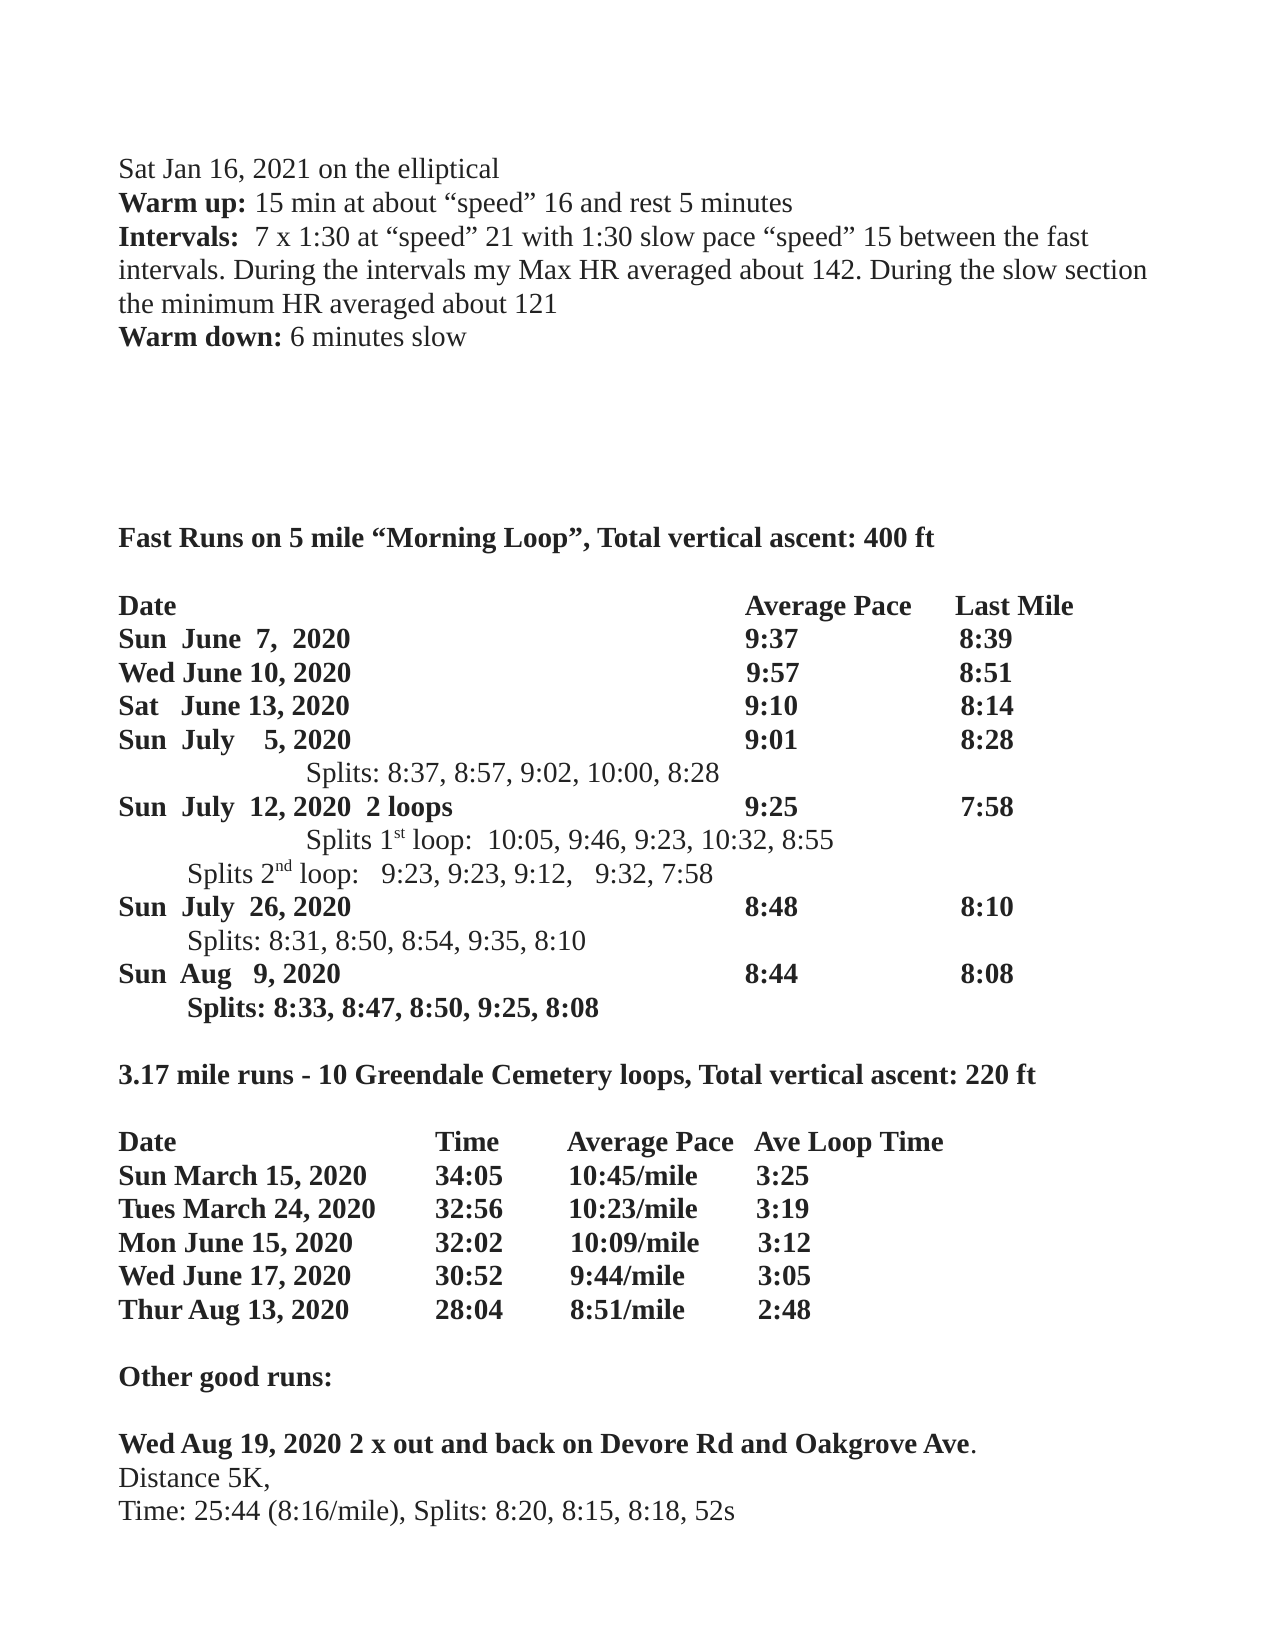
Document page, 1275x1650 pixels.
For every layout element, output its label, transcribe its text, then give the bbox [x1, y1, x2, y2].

text Time: 25:44 (8:16/mile), Splits: 8:20, 8:15, 8:18, 52s [118, 1493, 1161, 1527]
text Sun June 7, 2020 9:37 8:39 [118, 621, 1161, 655]
text Tues March 24, 2020 32:56 10:23/mile 3:19 [118, 1191, 1161, 1225]
text Wed June 10, 2020 9:57 8:51 [118, 655, 1161, 688]
list 3.17 mile runs - 10 Greendale Cemetery loops, Total vertical ascent: 220 ft [118, 1057, 1161, 1091]
text Date Average Pace Last Mile [118, 588, 1161, 621]
text Sun Aug 9, 2020 8:44 8:08 Splits: 8:33, 8:47, 8:50, 9:25, 8:08 [118, 957, 1161, 1024]
text Wed June 17, 2020 30:52 9:44/mile 3:05 [118, 1258, 1161, 1292]
text Thur Aug 13, 2020 28:04 8:51/mile 2:48 [118, 1292, 1161, 1326]
text Warm down: 6 minutes slow [118, 319, 1161, 353]
text Splits 2nd loop: 9:23, 9:23, 9:12, 9:32, 7:58 [118, 856, 1161, 889]
text Distance 5K, [118, 1460, 1161, 1493]
text Sat Jan 16, 2021 on the elliptical [118, 152, 1161, 185]
text Warm up: 15 min at about “speed” 16 and rest 5 minutes [118, 185, 1161, 219]
text Sat June 13, 2020 9:10 8:14 Sun July 5, 2020 9:01 8:28 Splits: 8:37, 8:57, 9:02, 10:00, 8:28 Sun July 12, 2020 2 loops 9:25 7:58 Splits 1st loop: 10:05, 9:46, 9:23, 10:32, 8:55 [118, 688, 1161, 856]
text Date Time Average Pace Ave Loop Time [118, 1124, 1161, 1158]
text Sun March 15, 2020 34:05 10:45/mile 3:25 [118, 1158, 1161, 1191]
text Wed Aug 19, 2020 2 x out and back on Devore Rd and Oakgrove Ave. [118, 1426, 1161, 1460]
text Other good runs: [118, 1359, 1161, 1393]
text Mon June 15, 2020 32:02 10:09/mile 3:12 [118, 1225, 1161, 1258]
text Intervals: 7 x 1:30 at “speed” 21 with 1:30 slow pace “speed” 15 between the fast intervals. During the intervals my Max HR averaged about 142. During the slow section the minimum HR averaged about 121 [118, 219, 1161, 319]
text Sun July 26, 2020 8:48 8:10 Splits: 8:31, 8:50, 8:54, 9:35, 8:10 [118, 889, 1161, 957]
text Fast Runs on 5 mile “Morning Loop”, Total vertical ascent: 400 ft [118, 521, 1161, 554]
